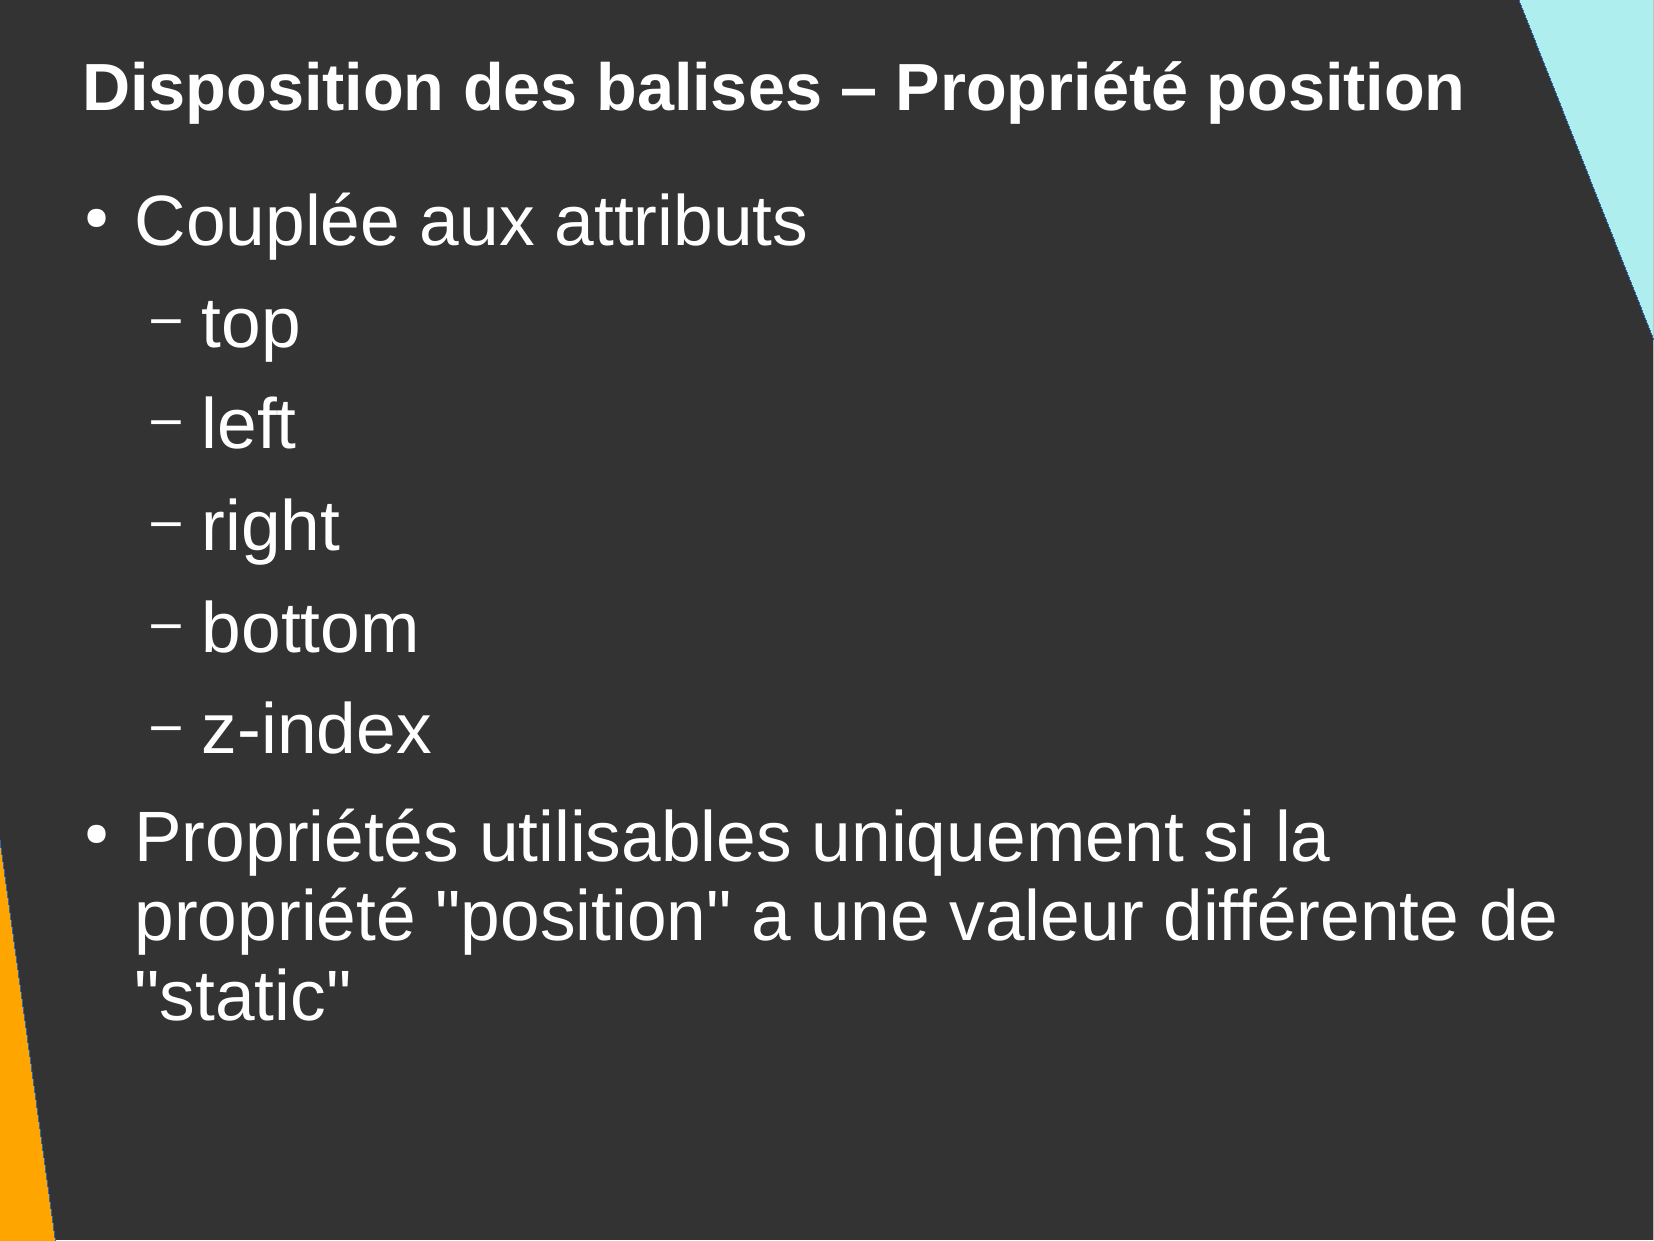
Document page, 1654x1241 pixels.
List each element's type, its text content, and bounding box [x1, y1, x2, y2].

list Couplée aux attributs top left right bottom z-index Propriétés utilisables uniquement si la propriété "position" a une valeur différente de "static" [67, 180, 1607, 1040]
text_box [1519, 0, 1654, 340]
title Disposition des balises – Propriété position [82, 49, 1570, 130]
text_box [0, 839, 56, 1241]
